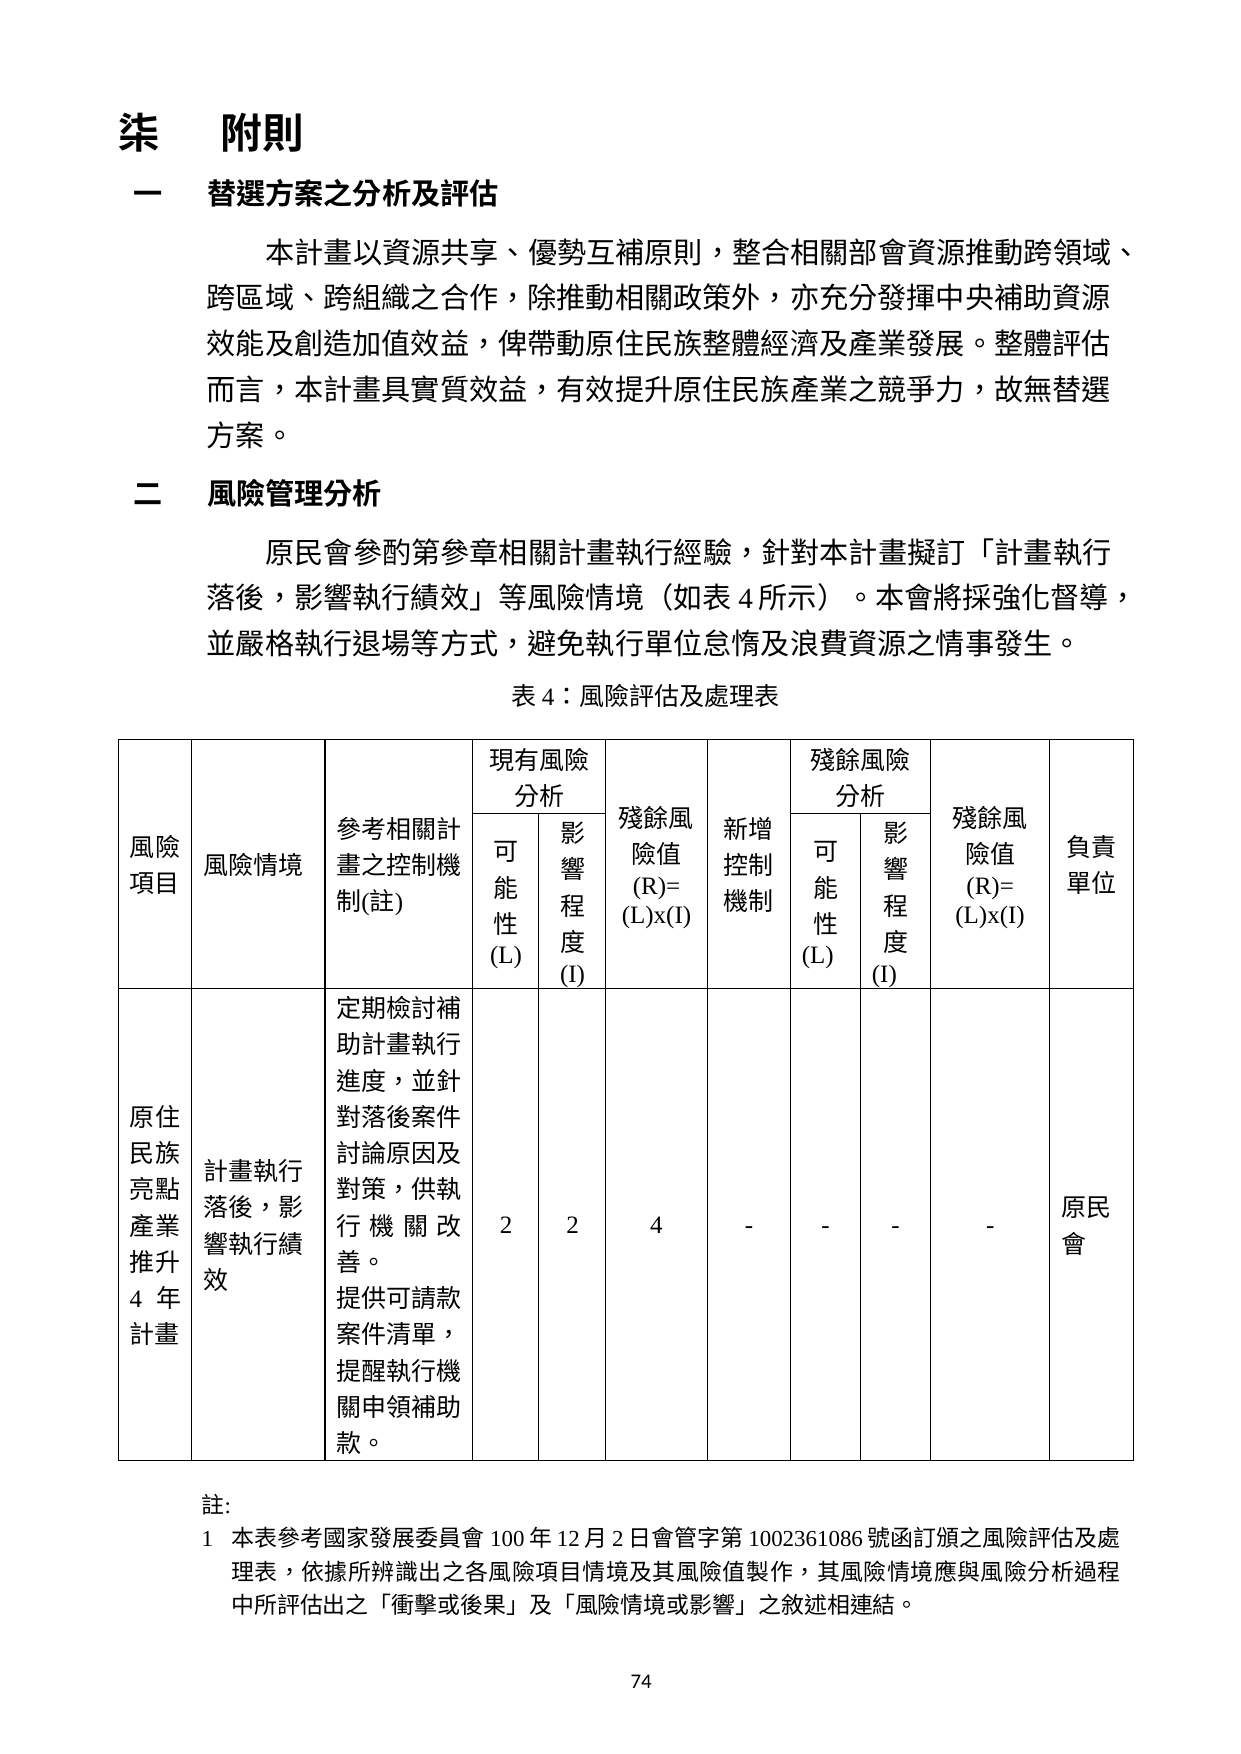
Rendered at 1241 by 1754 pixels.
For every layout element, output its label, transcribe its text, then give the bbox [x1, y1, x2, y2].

table_cell 影響程度 (I) [861, 814, 930, 987]
list 本表參考國家發展委員會100年12月2日會管字第1002361086號函訂頒之風險評估及處理表，依據所辨識出之各風險項目情境及其風險值製作，其風險情境應與風險分析過程中所評估出之「衝擊或後果」及「風險情境或影響」之敘述相連結。 [201, 1520, 1122, 1620]
table_cell 原住民族亮點產業推升4年計畫 [119, 989, 191, 1460]
table_cell - [931, 989, 1049, 1460]
table_header 風險項目 [119, 740, 191, 987]
table_header 殘餘風險值 (R)= (L)x(I) [606, 740, 707, 987]
text 本計畫以資源共享、優勢互補原則，整合相關部會資源推動跨領域、跨區域、跨組織之合作，除推動相關政策外，亦充分發揮中央補助資源效能及創造加值效益，俾帶動原住民族整體經濟及產業發展。整體評估而言，本計畫具實質效益，有效提升原住民族產業之競爭力，故無替選方案。 [206, 226, 1122, 456]
table_cell 影響程度 (I) [539, 814, 605, 987]
table_cell 4 [606, 989, 707, 1460]
text 註: [201, 1487, 1122, 1520]
list 附則 [118, 118, 1090, 156]
table_cell 計畫執行落後，影響執行績效 [192, 989, 324, 1460]
text 表 4：風險評估及處理表 [118, 676, 1122, 713]
table_cell 2 [473, 989, 538, 1460]
table_cell 原民會 [1050, 989, 1133, 1460]
table_header 風險情境 [192, 740, 324, 987]
table_cell 2 [539, 989, 605, 1460]
table_cell 可能性 (L) [473, 814, 538, 987]
table_header 新增控制機制 [708, 740, 790, 987]
subtitle 風險管理分析 [133, 468, 1122, 514]
table_cell - [708, 989, 790, 1460]
table_cell 定期檢討補助計畫執行進度，並針對落後案件討論原因及對策，供執行機關改善。 提供可請款案件清單，提醒執行機關申領補助款。 [326, 989, 472, 1460]
subtitle 替選方案之分析及評估 [133, 168, 1122, 214]
table_cell - [861, 989, 930, 1460]
table_header 現有風險分析 [473, 740, 605, 813]
table_header 殘餘風險值 (R)= (L)x(I) [931, 740, 1049, 987]
table_header 負責單位 [1050, 740, 1133, 987]
table_cell 可能性 (L) [791, 814, 860, 987]
table_cell - [791, 989, 860, 1460]
table_header 殘餘風險分析 [791, 740, 930, 813]
text 原民會參酌第參章相關計畫執行經驗，針對本計畫擬訂「計畫執行落後，影響執行績效」等風險情境（如表 4所示）。本會將採強化督導，並嚴格執行退場等方式，避免執行單位怠惰及浪費資源之情事發生。 [206, 526, 1122, 664]
table_header 參考相關計畫之控制機制(註) [326, 740, 472, 987]
